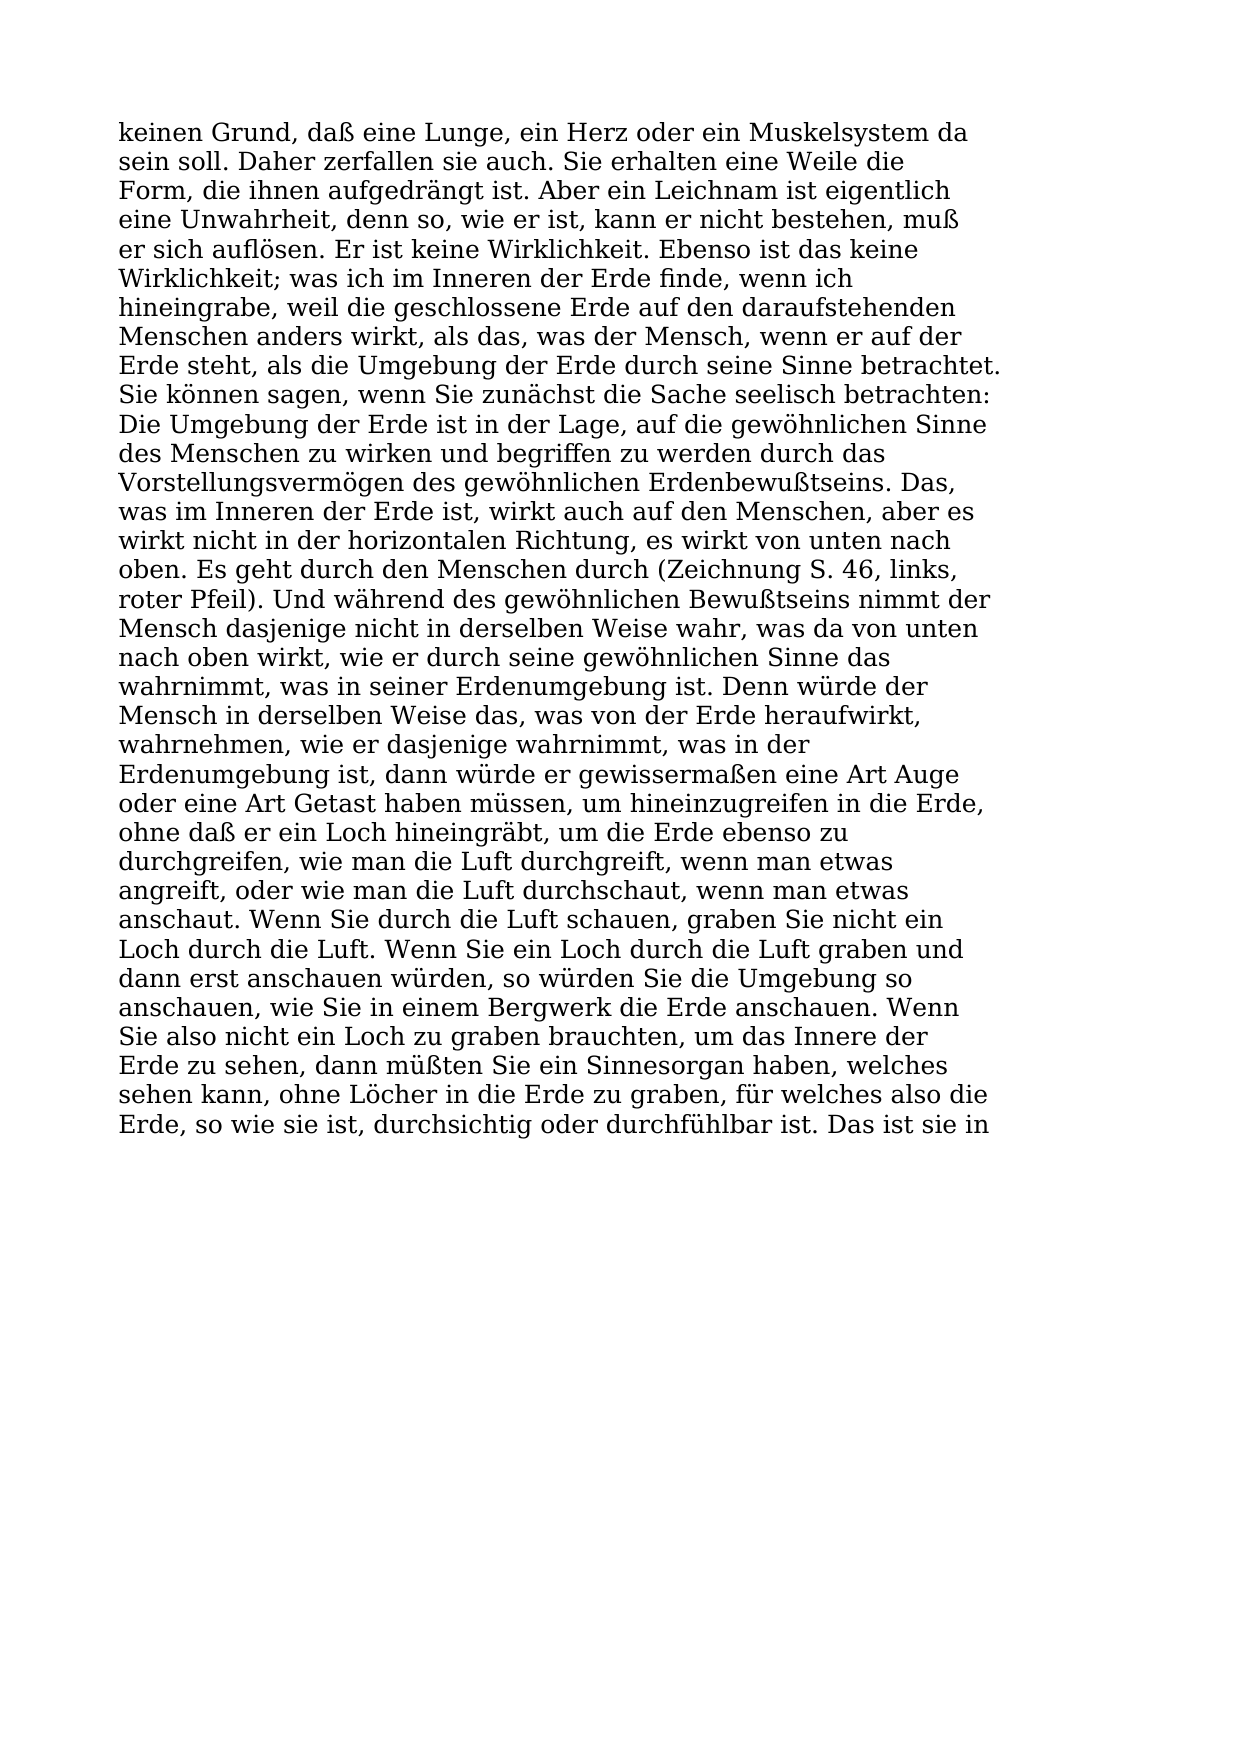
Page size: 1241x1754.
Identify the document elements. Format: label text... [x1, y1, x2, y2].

text wahrnehmen, wie er dasjenige wahrnimmt, was in der [118, 731, 1122, 760]
text wirkt nicht in der horizontalen Richtung, es wirkt von unten nach [118, 526, 1122, 556]
text anschaut. Wenn Sie durch die Luft schauen, graben Sie nicht ein [118, 906, 1122, 935]
text Wirklichkeit; was ich im Inneren der Erde finde, wenn ich [118, 264, 1122, 293]
text Loch durch die Luft. Wenn Sie ein Loch durch die Luft graben und [118, 935, 1122, 964]
text sein soll. Daher zerfallen sie auch. Sie erhalten eine Weile die [118, 147, 1122, 176]
text Form, die ihnen aufgedrängt ist. Aber ein Leichnam ist eigentlich [118, 176, 1122, 206]
text Erde, so wie sie ist, durchsichtig oder durchfühlbar ist. Das ist sie in [118, 1110, 1122, 1139]
text keinen Grund, daß eine Lunge, ein Herz oder ein Muskelsystem da [118, 118, 1122, 147]
text er sich auflösen. Er ist keine Wirklichkeit. Ebenso ist das keine [118, 235, 1122, 264]
text nach oben wirkt, wie er durch seine gewöhnlichen Sinne das [118, 643, 1122, 672]
text was im Inneren der Erde ist, wirkt auch auf den Menschen, aber es [118, 497, 1122, 526]
text des Menschen zu wirken und begriffen zu werden durch das [118, 439, 1122, 468]
text Erde steht, als die Umgebung der Erde durch seine Sinne betrachtet. [118, 351, 1122, 381]
text Erde zu sehen, dann müßten Sie ein Sinnesorgan haben, welches [118, 1051, 1122, 1081]
text angreift, oder wie man die Luft durchschaut, wenn man etwas [118, 876, 1122, 906]
text hineingrabe, weil die geschlossene Erde auf den daraufstehenden [118, 293, 1122, 322]
text sehen kann, ohne Löcher in die Erde zu graben, für welches also die [118, 1081, 1122, 1110]
text roter Pfeil). Und während des gewöhnlichen Bewußtseins nimmt der [118, 585, 1122, 614]
text Menschen anders wirkt, als das, was der Mensch, wenn er auf der [118, 322, 1122, 351]
text oder eine Art Getast haben müssen, um hineinzugreifen in die Erde, [118, 789, 1122, 818]
text dann erst anschauen würden, so würden Sie die Umgebung so [118, 964, 1122, 993]
text Die Umgebung der Erde ist in der Lage, auf die gewöhnlichen Sinne [118, 410, 1122, 439]
text anschauen, wie Sie in einem Bergwerk die Erde anschauen. Wenn [118, 993, 1122, 1022]
text Mensch dasjenige nicht in derselben Weise wahr, was da von unten [118, 614, 1122, 643]
text eine Unwahrheit, denn so, wie er ist, kann er nicht bestehen, muß [118, 206, 1122, 235]
text Erdenumgebung ist, dann würde er gewissermaßen eine Art Auge [118, 760, 1122, 789]
text Mensch in derselben Weise das, was von der Erde heraufwirkt, [118, 701, 1122, 731]
text ohne daß er ein Loch hineingräbt, um die Erde ebenso zu [118, 818, 1122, 847]
text oben. Es geht durch den Menschen durch (Zeichnung S. 46, links, [118, 556, 1122, 585]
text Sie können sagen, wenn Sie zunächst die Sache seelisch betrachten: [118, 381, 1122, 410]
text durchgreifen, wie man die Luft durchgreift, wenn man etwas [118, 847, 1122, 876]
text wahrnimmt, was in seiner Erdenumgebung ist. Denn würde der [118, 672, 1122, 701]
text Sie also nicht ein Loch zu graben brauchten, um das Innere der [118, 1022, 1122, 1051]
text Vorstellungsvermögen des gewöhnlichen Erdenbewußtseins. Das, [118, 468, 1122, 497]
